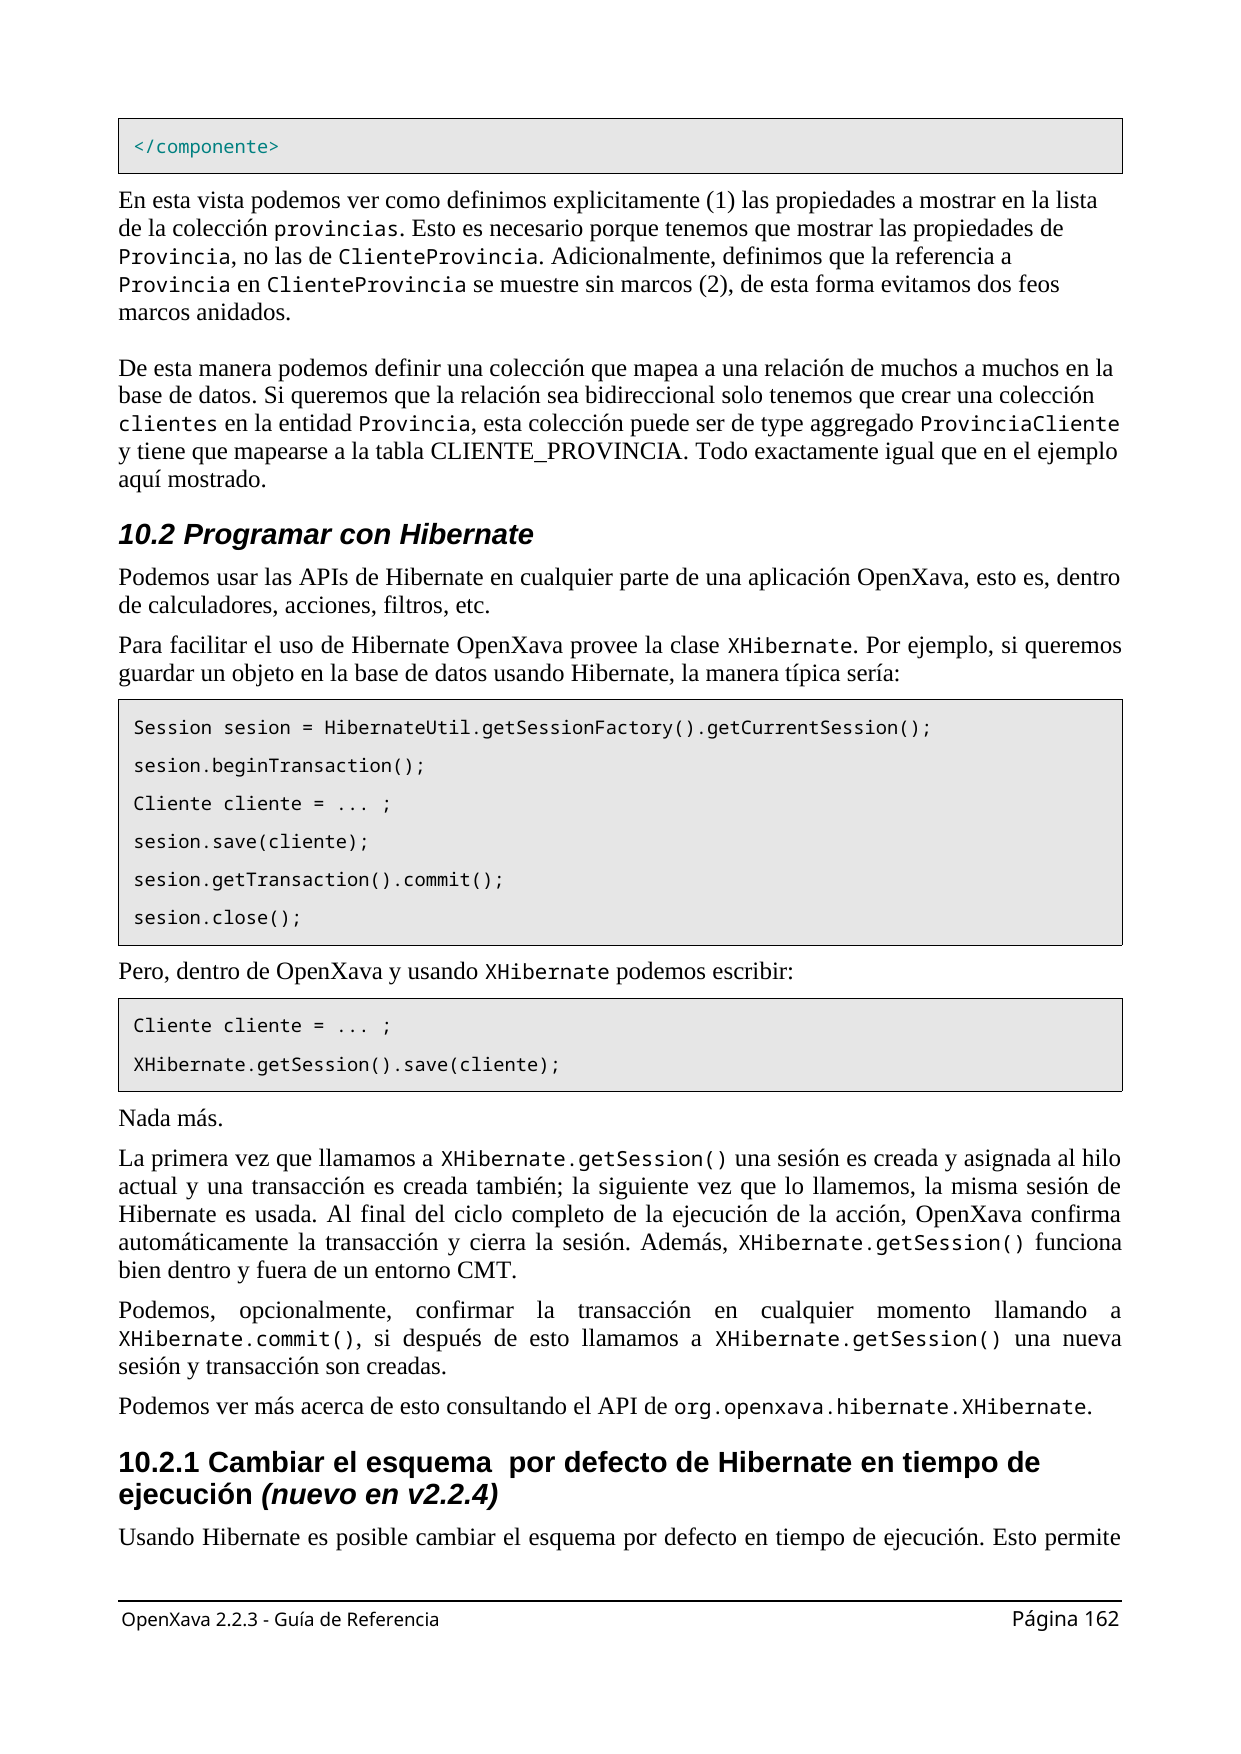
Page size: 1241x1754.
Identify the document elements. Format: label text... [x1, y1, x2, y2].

text sesion.save(cliente); [119, 813, 1122, 851]
text Session sesion = HibernateUtil.getSessionFactory().getCurrentSession(); [119, 700, 1122, 737]
text Podemos ver más acerca de esto consultando el API de org.openxava.hibernate.XHibernate. [118, 1392, 1122, 1421]
text Pero, dentro de OpenXava y usando XHibernate podemos escribir: [118, 957, 1122, 986]
text Usando Hibernate es posible cambiar el esquema por defecto en tiempo de ejecución. Esto permite [118, 1523, 1122, 1551]
text Nada más. [118, 1104, 1122, 1132]
text En esta vista podemos ver como definimos explicitamente (1) las propiedades a mostrar en la lista de la colección provincias. Esto es necesario porque tenemos que mostrar las propiedades de Provincia, no las de ClienteProvincia. Adicionalmente, definimos que la referencia a Provincia en ClienteProvincia se muestre sin marcos (2), de esta forma evitamos dos feos marcos anidados. [118, 186, 1122, 326]
text sesion.beginTransaction(); [119, 737, 1122, 775]
text Cliente cliente = ... ; [119, 775, 1122, 813]
text Cliente cliente = ... ; [119, 999, 1122, 1036]
text Podemos, opcionalmente, confirmar la transacción en cualquier momento llamando a XHibernate.commit(), si después de esto llamamos a XHibernate.getSession() una nueva sesión y transacción son creadas. [118, 1296, 1122, 1380]
text sesion.close(); [119, 889, 1122, 945]
subtitle Programar con Hibernate [118, 518, 1122, 551]
text </componente> [119, 119, 1122, 173]
subtitle Cambiar el esquema por defecto de Hibernate en tiempo de ejecución (nuevo en v2.2.4) [118, 1446, 1122, 1511]
text La primera vez que llamamos a XHibernate.getSession() una sesión es creada y asignada al hilo actual y una transacción es creada también; la siguiente vez que lo llamemos, la misma sesión de Hibernate es usada. Al final del ciclo completo de la ejecución de la acción, OpenXava confirma automáticamente la transacción y cierra la sesión. Además, XHibernate.getSession() funciona bien dentro y fuera de un entorno CMT. [118, 1144, 1122, 1284]
text De esta manera podemos definir una colección que mapea a una relación de muchos a muchos en la base de datos. Si queremos que la relación sea bidireccional solo tenemos que crear una colección clientes en la entidad Provincia, esta colección puede ser de type aggregado ProvinciaCliente y tiene que mapearse a la tabla CLIENTE_PROVINCIA. Todo exactamente igual que en el ejemplo aquí mostrado. [118, 354, 1122, 493]
text Podemos usar las APIs de Hibernate en cualquier parte de una aplicación OpenXava, esto es, dentro de calculadores, acciones, filtros, etc. [118, 563, 1122, 618]
text Para facilitar el uso de Hibernate OpenXava provee la clase XHibernate. Por ejemplo, si queremos guardar un objeto en la base de datos usando Hibernate, la manera típica sería: [118, 631, 1122, 687]
text XHibernate.getSession().save(cliente); [119, 1036, 1122, 1091]
text sesion.getTransaction().commit(); [119, 851, 1122, 889]
